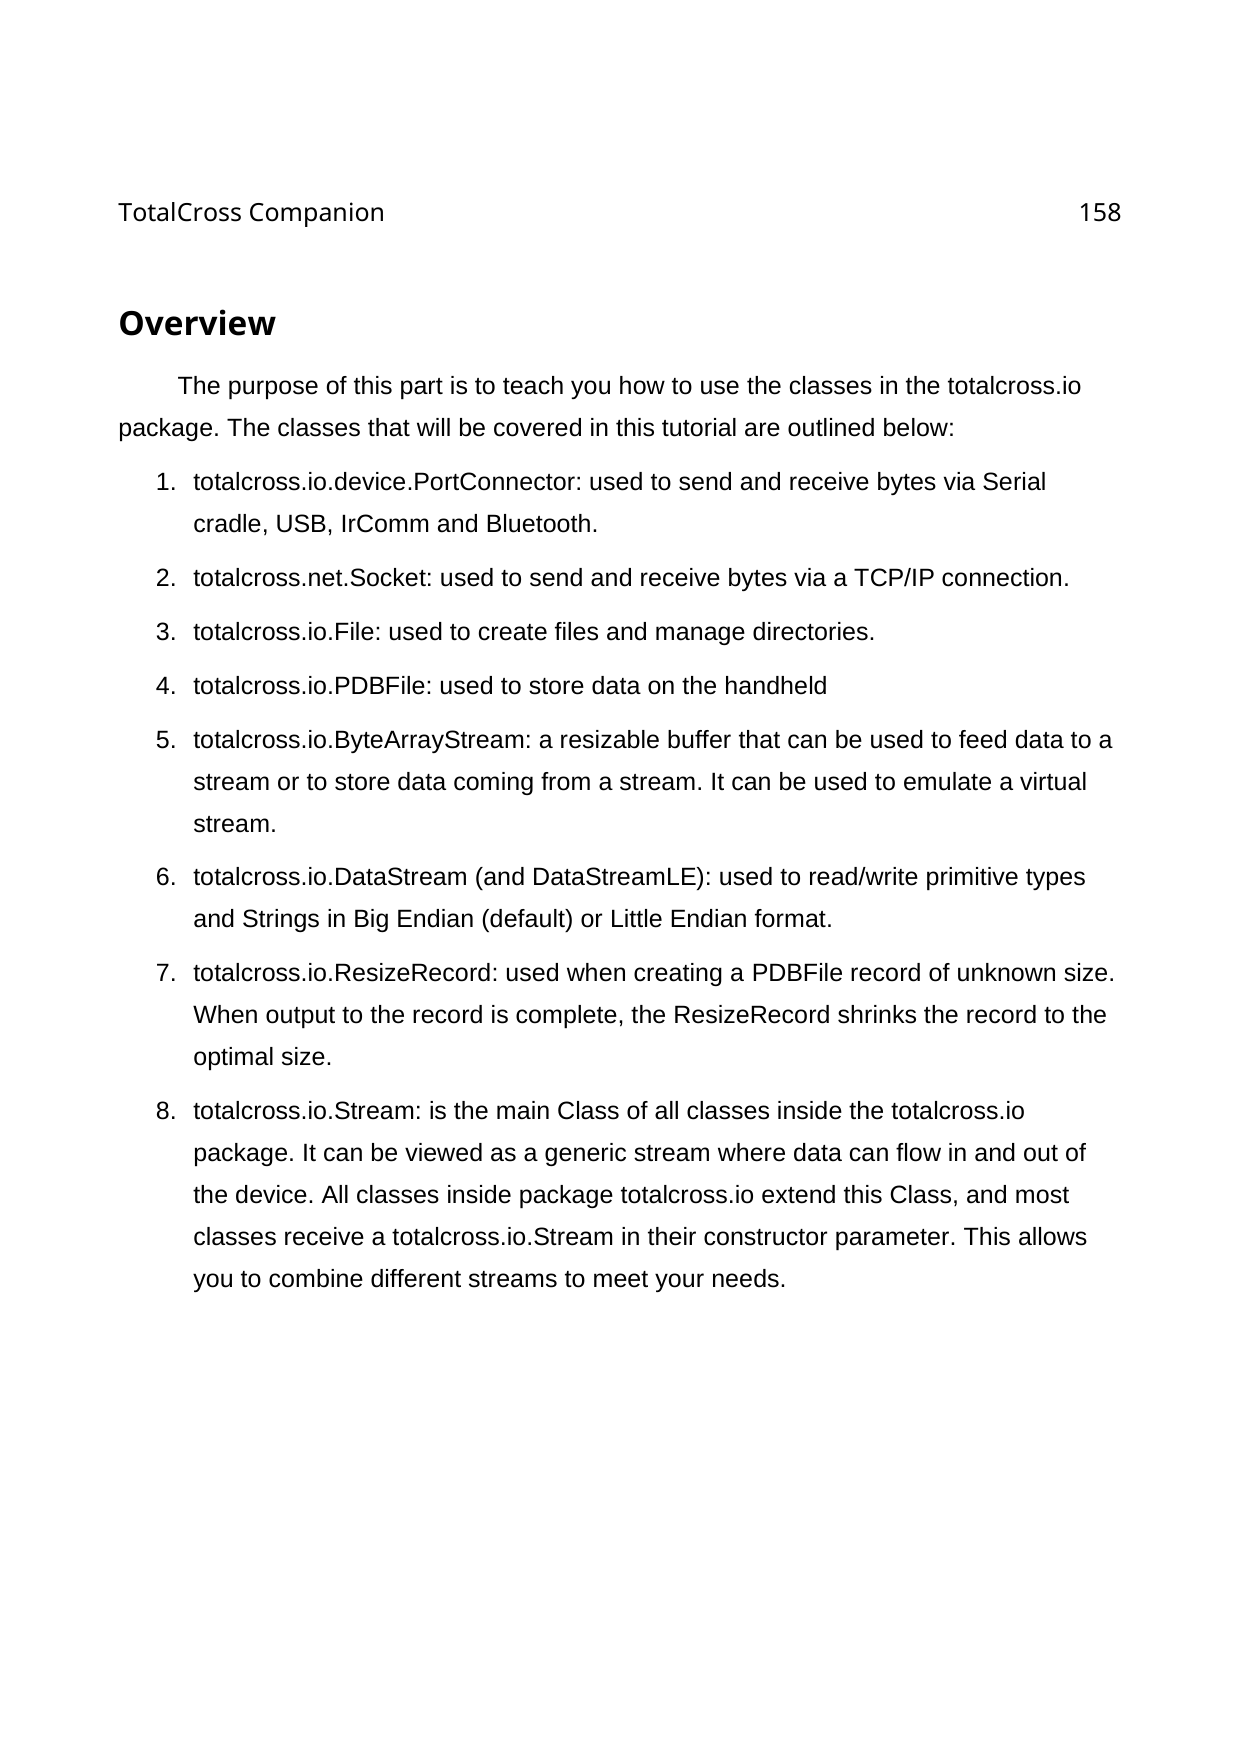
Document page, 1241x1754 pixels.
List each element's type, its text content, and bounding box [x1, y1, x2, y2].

list totalcross.io.DataStream (and DataStreamLE): used to read/write primitive types and Strings in Big Endian (default) or Little Endian format. [156, 863, 1122, 933]
text The purpose of this part is to teach you how to use the classes in the totalcross.io package. The classes that will be covered in this tutorial are outlined below: [118, 372, 1122, 442]
list totalcross.io.File: used to create files and manage directories. [156, 618, 1122, 646]
list totalcross.io.Stream: is the main Class of all classes inside the totalcross.io package. It can be viewed as a generic stream where data can flow in and out of the device. All classes inside package totalcross.io extend this Class, and most classes receive a totalcross.io.Stream in their constructor parameter. This allows you to combine different streams to meet your needs. [156, 1097, 1122, 1293]
list totalcross.net.Socket: used to send and receive bytes via a TCP/IP connection. [156, 564, 1122, 592]
list totalcross.io.ByteArrayStream: a resizable buffer that can be used to feed data to a stream or to store data coming from a stream. It can be used to emulate a virtual stream. [156, 726, 1122, 837]
list totalcross.io.ResizeRecord: used when creating a PDBFile record of unknown size. When output to the record is complete, the ResizeRecord shrinks the record to the optimal size. [156, 959, 1122, 1071]
list totalcross.io.PDBFile: used to store data on the handheld [156, 672, 1122, 700]
list totalcross.io.device.PortConnector: used to send and receive bytes via Serial cradle, USB, IrComm and Bluetooth. [156, 468, 1122, 538]
subtitle Overview [118, 300, 1122, 346]
